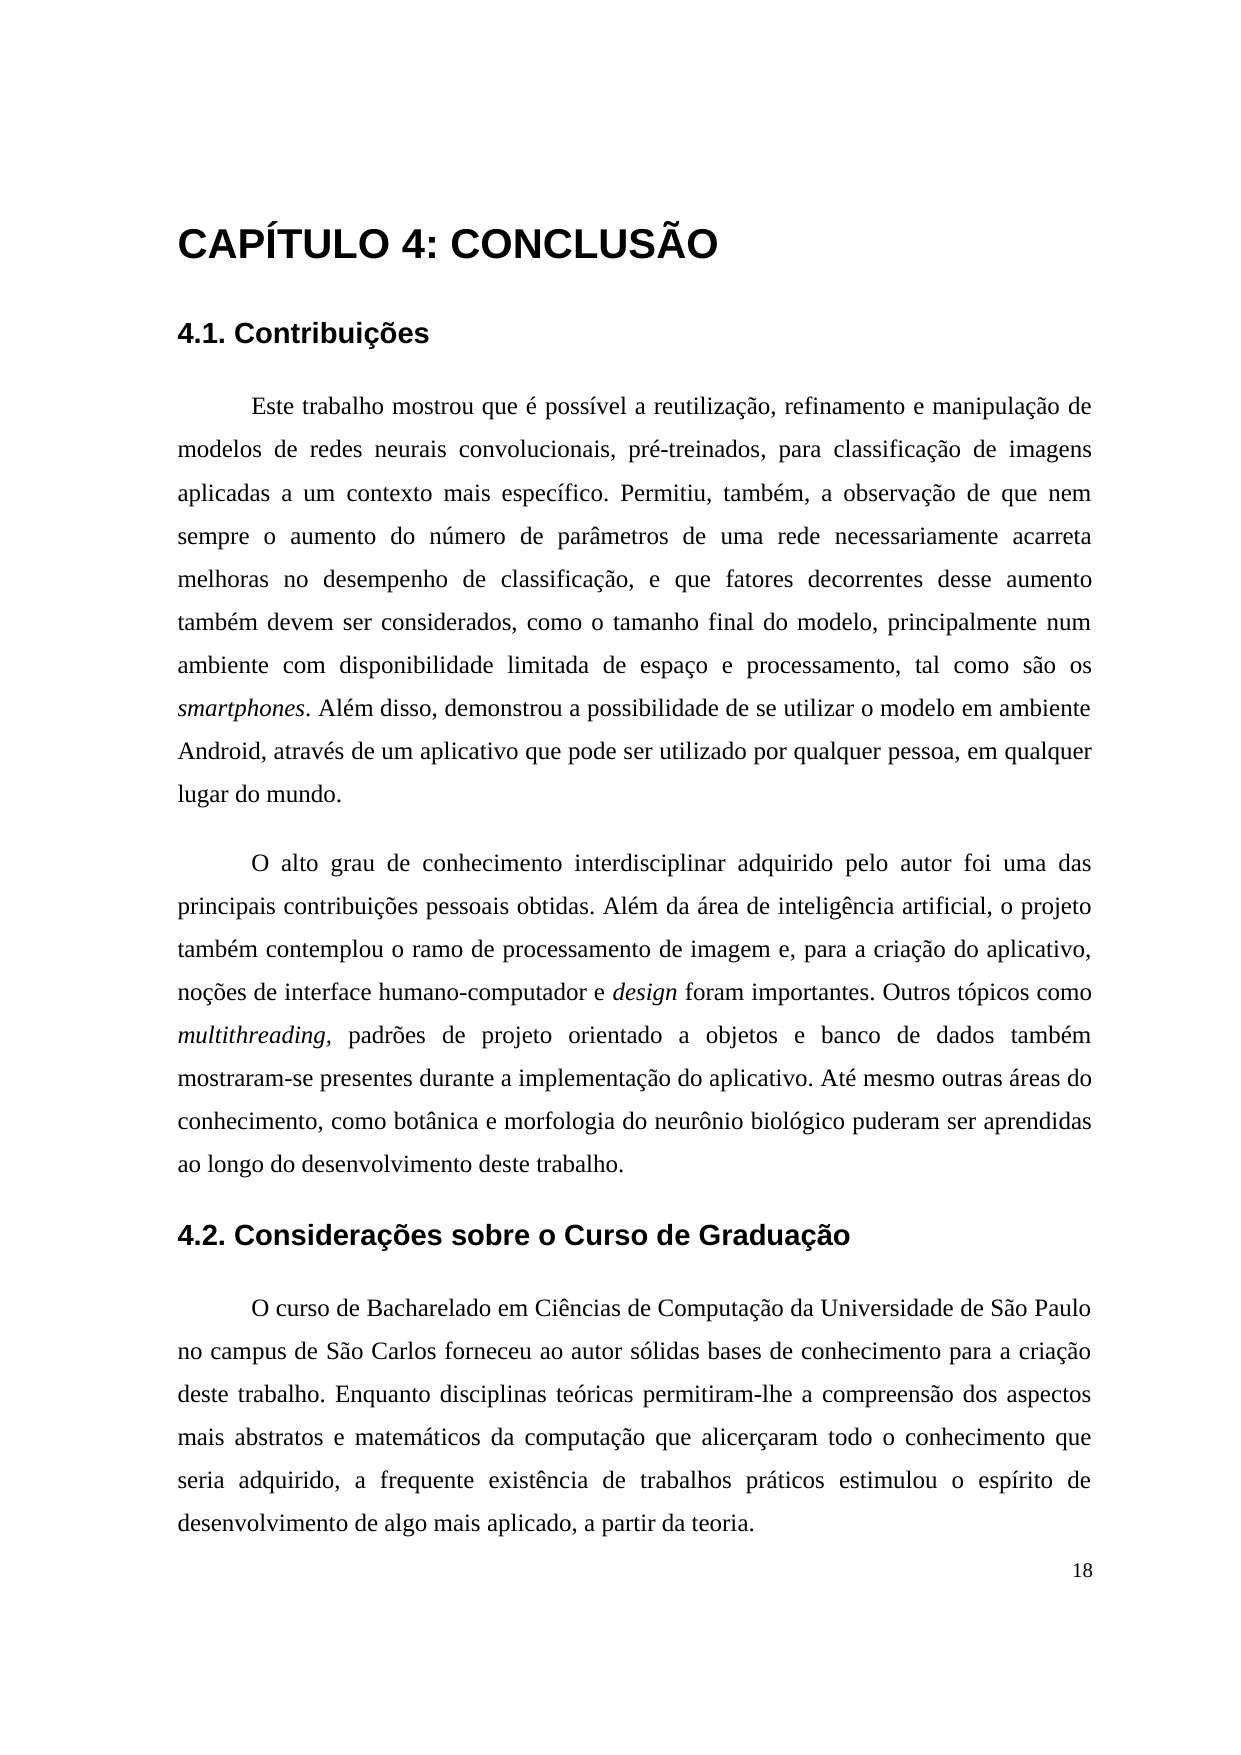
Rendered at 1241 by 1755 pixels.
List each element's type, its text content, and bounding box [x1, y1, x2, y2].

subtitle 4.1. Contribuições [177, 316, 1093, 349]
subtitle 4.2. Considerações sobre o Curso de Graduação [177, 1218, 1093, 1251]
text O alto grau de conhecimento interdisciplinar adquirido pelo autor foi uma das principais contribuições pessoais obtidas. Além da área de inteligência artificial, o projeto também contemplou o ramo de processamento de imagem e, para a criação do aplicativo, noções de interface humano-computador e design foram importantes. Outros tópicos como multithreading, padrões de projeto orientado a objetos e banco de dados também mostraram-se presentes durante a implementação do aplicativo. Até mesmo outras áreas do conhecimento, como botânica e morfologia do neurônio biológico puderam ser aprendidas ao longo do desenvolvimento deste trabalho. [177, 848, 1093, 1178]
subtitle CAPÍTULO 4: CONCLUSÃO [177, 219, 1093, 267]
text Este trabalho mostrou que é possível a reutilização, refinamento e manipulação de modelos de redes neurais convolucionais, pré-treinados, para classificação de imagens aplicadas a um contexto mais específico. Permitiu, também, a observação de que nem sempre o aumento do número de parâmetros de uma rede necessariamente acarreta melhoras no desempenho de classificação, e que fatores decorrentes desse aumento também devem ser considerados, como o tamanho final do modelo, principalmente num ambiente com disponibilidade limitada de espaço e processamento, tal como são os smartphones. Além disso, demonstrou a possibilidade de se utilizar o modelo em ambiente Android, através de um aplicativo que pode ser utilizado por qualquer pessoa, em qualquer lugar do mundo. [177, 391, 1093, 808]
text O curso de Bacharelado em Ciências de Computação da Universidade de São Paulo no campus de São Carlos forneceu ao autor sólidas bases de conhecimento para a criação deste trabalho. Enquanto disciplinas teóricas permitiram-lhe a compreensão dos aspectos mais abstratos e matemáticos da computação que alicerçaram todo o conhecimento que seria adquirido, a frequente existência de trabalhos práticos estimulou o espírito de desenvolvimento de algo mais aplicado, a partir da teoria. [177, 1293, 1093, 1537]
